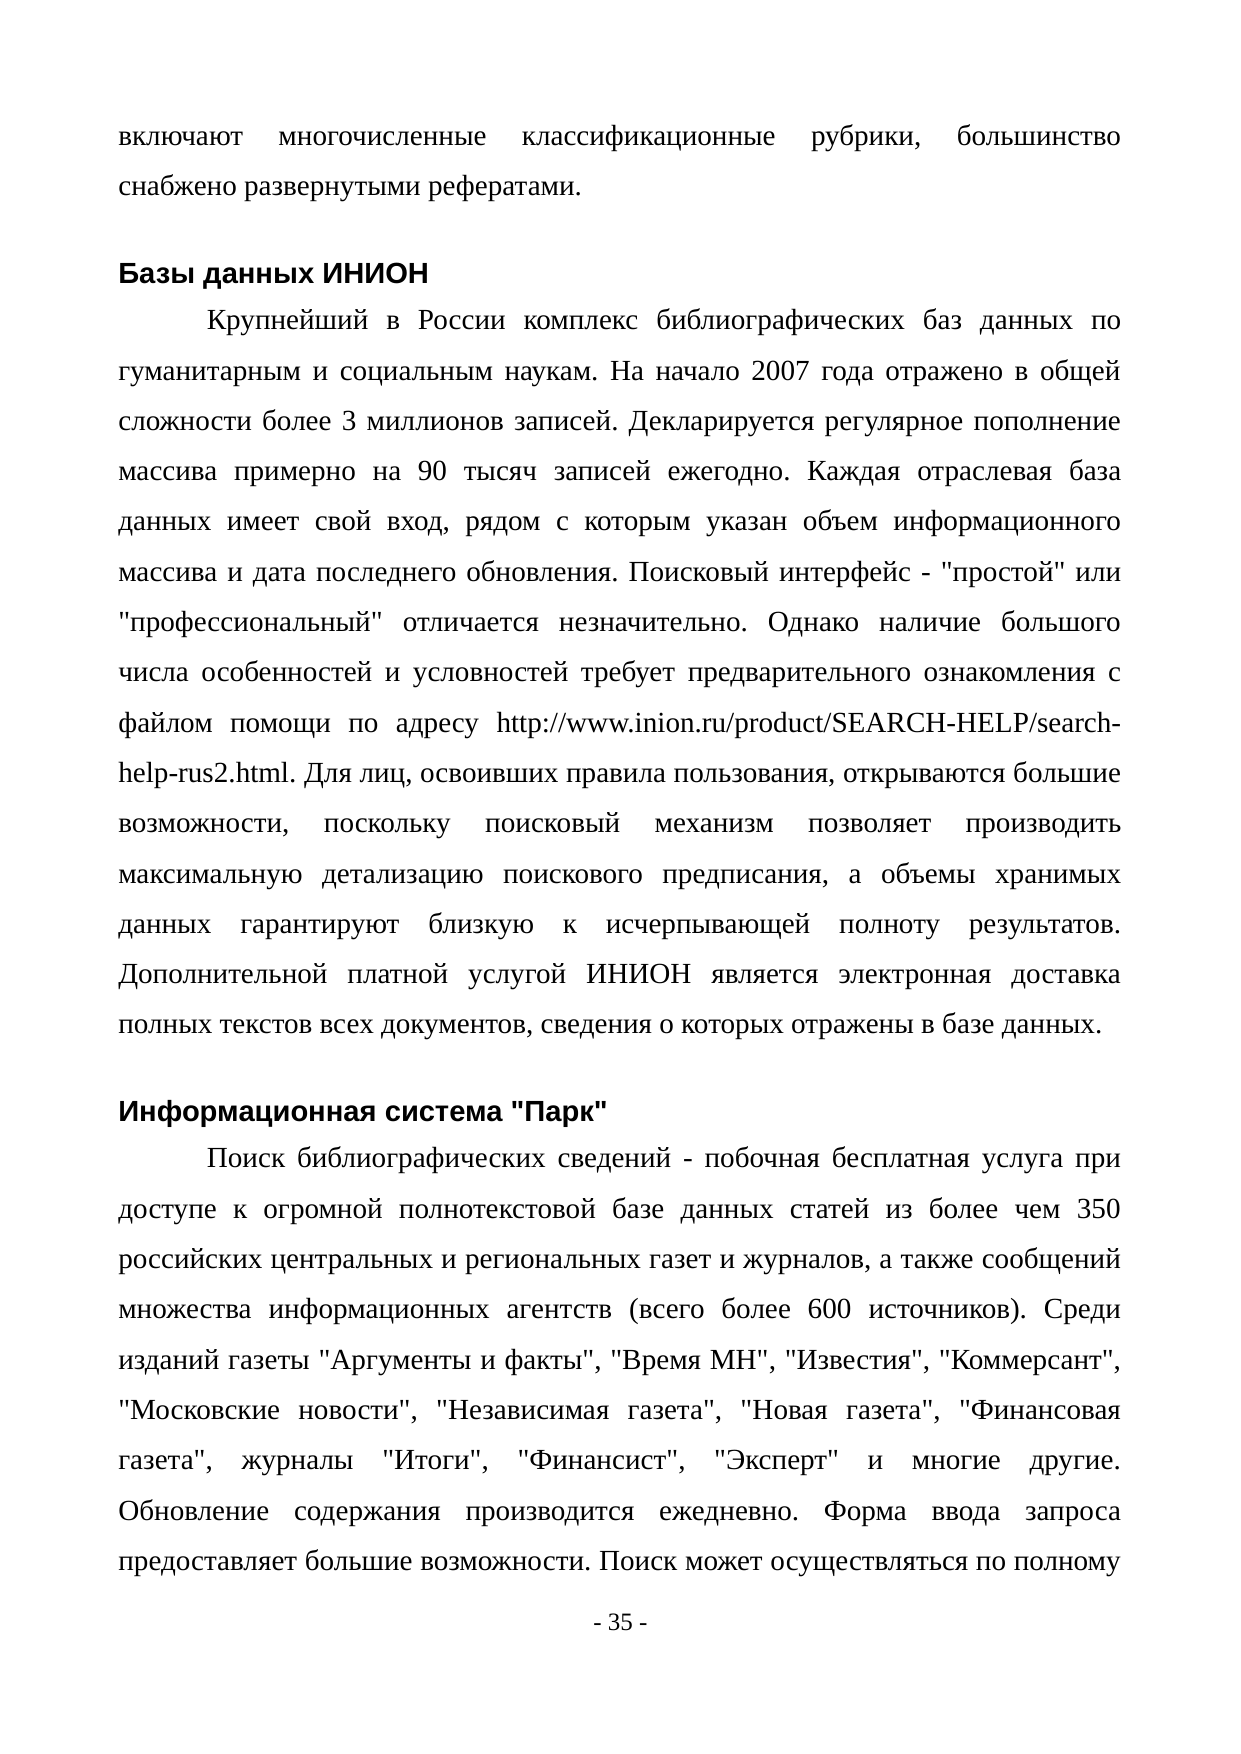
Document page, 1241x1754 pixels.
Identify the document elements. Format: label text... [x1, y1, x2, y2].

subtitle Информационная система "Парк" [118, 1094, 1122, 1128]
text Крупнейший в России комплекс библиографических баз данных по гуманитарным и социальным наукам. На начало 2007 года отражено в общей сложности более 3 миллионов записей. Декларируется регулярное пополнение массива примерно на 90 тысяч записей ежегодно. Каждая отраслевая база данных имеет свой вход, рядом с которым указан объем информационного массива и дата последнего обновления. Поисковый интерфейс - "простой" или "профессиональный" отличается незначительно. Однако наличие большого числа особенностей и условностей требует предварительного ознакомления с файлом помощи по адресу http://www.inion.ru/product/SEARCH-HELP/search-help-rus2.html. Для лиц, освоивших правила пользования, открываются большие возможности, поскольку поисковый механизм позволяет производить максимальную детализацию поискового предписания, а объемы хранимых данных гарантируют близкую к исчерпывающей полноту результатов. Дополнительной платной услугой ИНИОН является электронная доставка полных текстов всех документов, сведения о которых отражены в базе данных. [118, 302, 1122, 1040]
text включают многочисленные классификационные рубрики, большинство снабжено развернутыми рефератами. [118, 118, 1122, 202]
text Поиск библиографических сведений - побочная бесплатная услуга при доступе к огромной полнотекстовой базе данных статей из более чем 350 российских центральных и региональных газет и журналов, а также сообщений множества информационных агентств (всего более 600 источников). Среди изданий газеты "Аргументы и факты", "Время МН", "Известия", "Коммерсант", "Московские новости", "Независимая газета", "Новая газета", "Финансовая газета", журналы "Итоги", "Финансист", "Эксперт" и многие другие. Обновление содержания производится ежедневно. Форма ввода запроса предоставляет большие возможности. Поиск может осуществляться по полному [118, 1141, 1122, 1577]
subtitle Базы данных ИНИОН [118, 256, 1122, 290]
